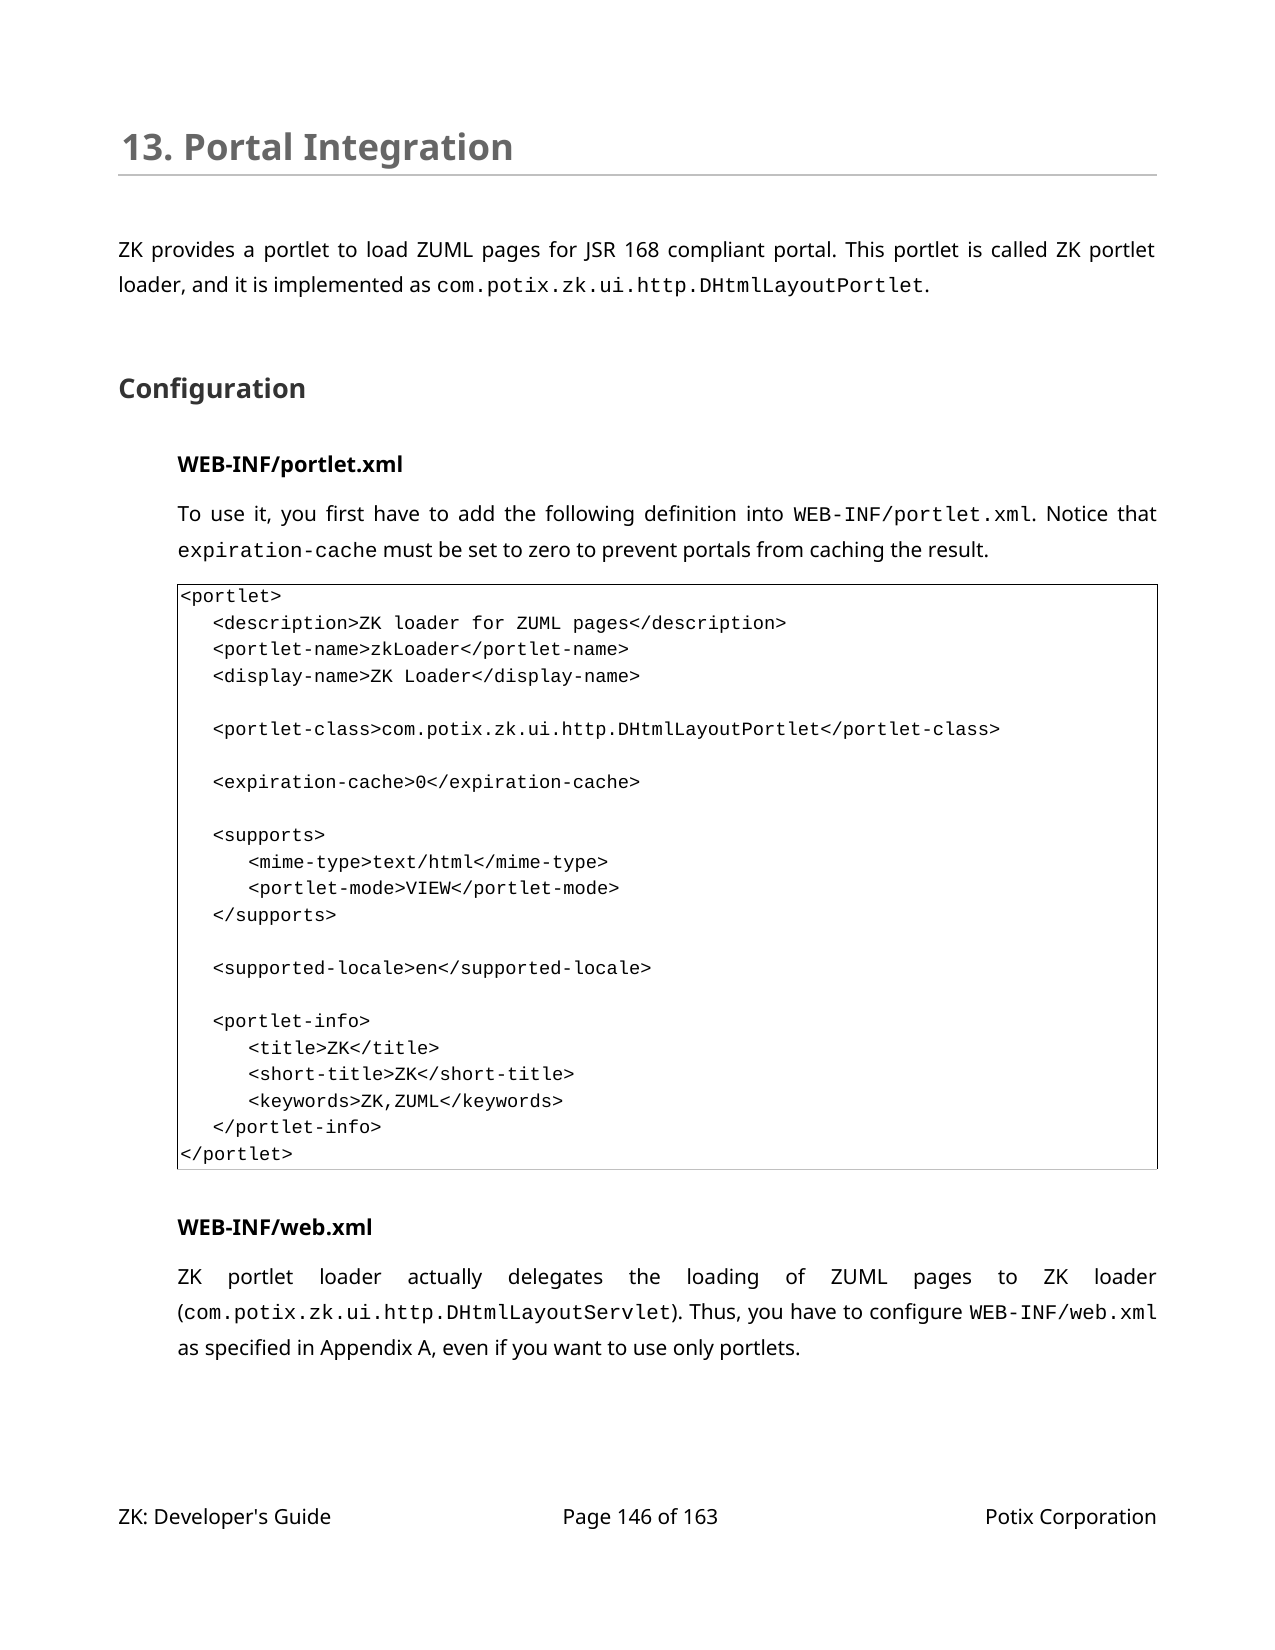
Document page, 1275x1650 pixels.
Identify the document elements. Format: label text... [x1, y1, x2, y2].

text <portlet> <description>ZK loader for ZUML pages</description> <portlet-name>zkLoader</portlet-name> <display-name>ZK Loader</display-name> <portlet-class>com.potix.zk.ui.http.DHtmlLayoutPortlet</portlet-class> <expiration-cache>0</expiration-cache> <supports> <mime-type>text/html</mime-type> <portlet-mode>VIEW</portlet-mode> </supports> <supported-locale>en</supported-locale> <portlet-info> <title>ZK</title> <short-title>ZK</short-title> <keywords>ZK,ZUML</keywords> </portlet-info> </portlet> [178, 585, 1157, 1169]
subtitle WEB-INF/web.xml [177, 1212, 1157, 1242]
subtitle 13. Portal Integration [118, 118, 1157, 174]
text ZK portlet loader actually delegates the loading of ZUML pages to ZK loader (com.potix.zk.ui.http.DHtmlLayoutServlet). Thus, you have to configure WEB-INF/web.xml as specified in Appendix A, even if you want to use only portlets. [177, 1262, 1157, 1361]
text ZK provides a portlet to load ZUML pages for JSR 168 compliant portal. This portlet is called ZK portlet loader, and it is implemented as com.potix.zk.ui.http.DHtmlLayoutPortlet. [118, 235, 1157, 299]
subtitle WEB-INF/portlet.xml [177, 449, 1157, 479]
text To use it, you first have to add the following definition into WEB-INF/portlet.xml. Notice that expiration-cache must be set to zero to prevent portals from caching the result. [177, 499, 1157, 563]
subtitle Configuration [118, 369, 1157, 406]
